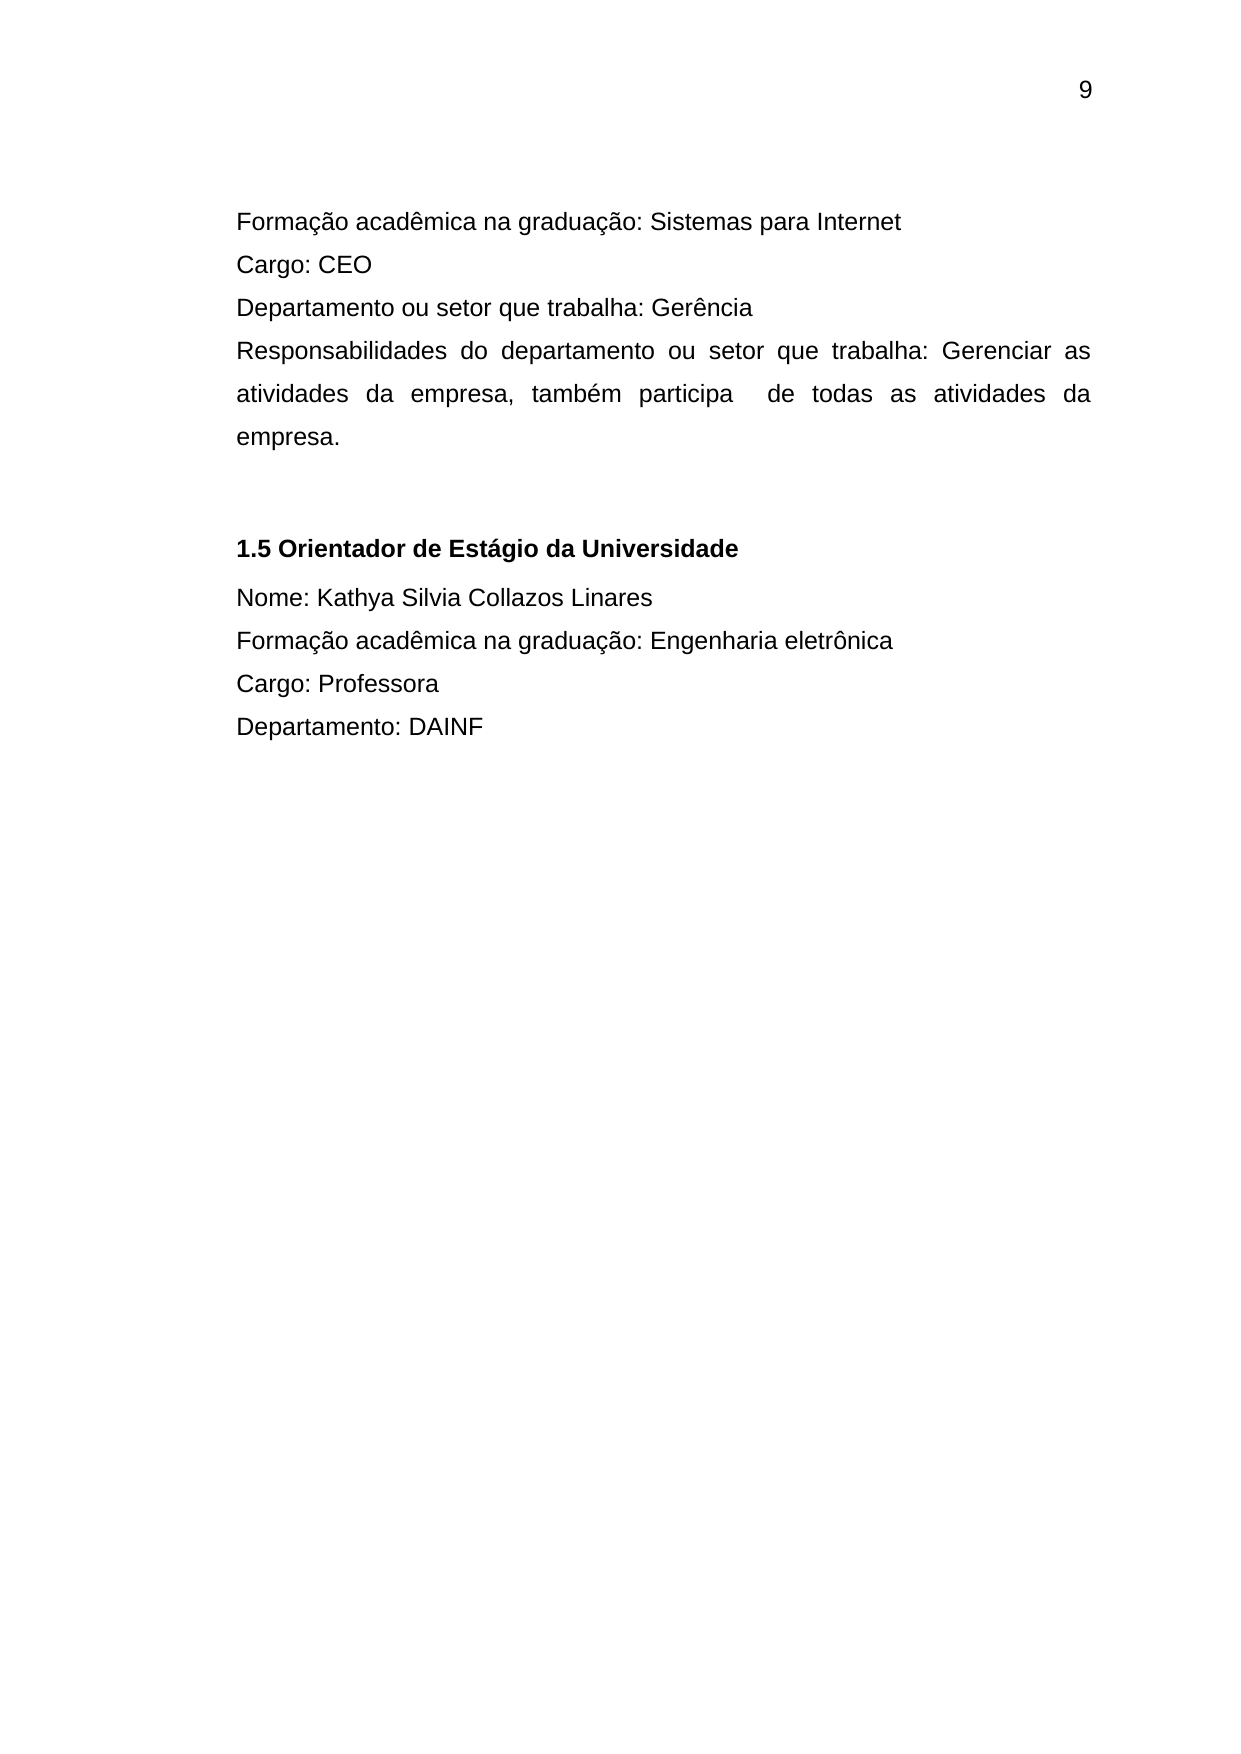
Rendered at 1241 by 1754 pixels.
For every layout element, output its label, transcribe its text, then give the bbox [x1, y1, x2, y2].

text Cargo: CEO [236, 250, 1092, 279]
text Responsabilidades do departamento ou setor que trabalha: Gerenciar as atividades da empresa, também participa de todas as atividades da empresa. [236, 336, 1092, 451]
text Cargo: Professora [236, 669, 1092, 698]
text Formação acadêmica na graduação: Sistemas para Internet [236, 207, 1092, 236]
text Departamento: DAINF [236, 712, 1092, 741]
text Departamento ou setor que trabalha: Gerência [236, 293, 1092, 322]
text Nome: Kathya Silvia Collazos Linares [236, 583, 1092, 612]
subtitle 1.5 Orientador de Estágio da Universidade [236, 534, 1092, 562]
text Formação acadêmica na graduação: Engenharia eletrônica [236, 626, 1092, 655]
